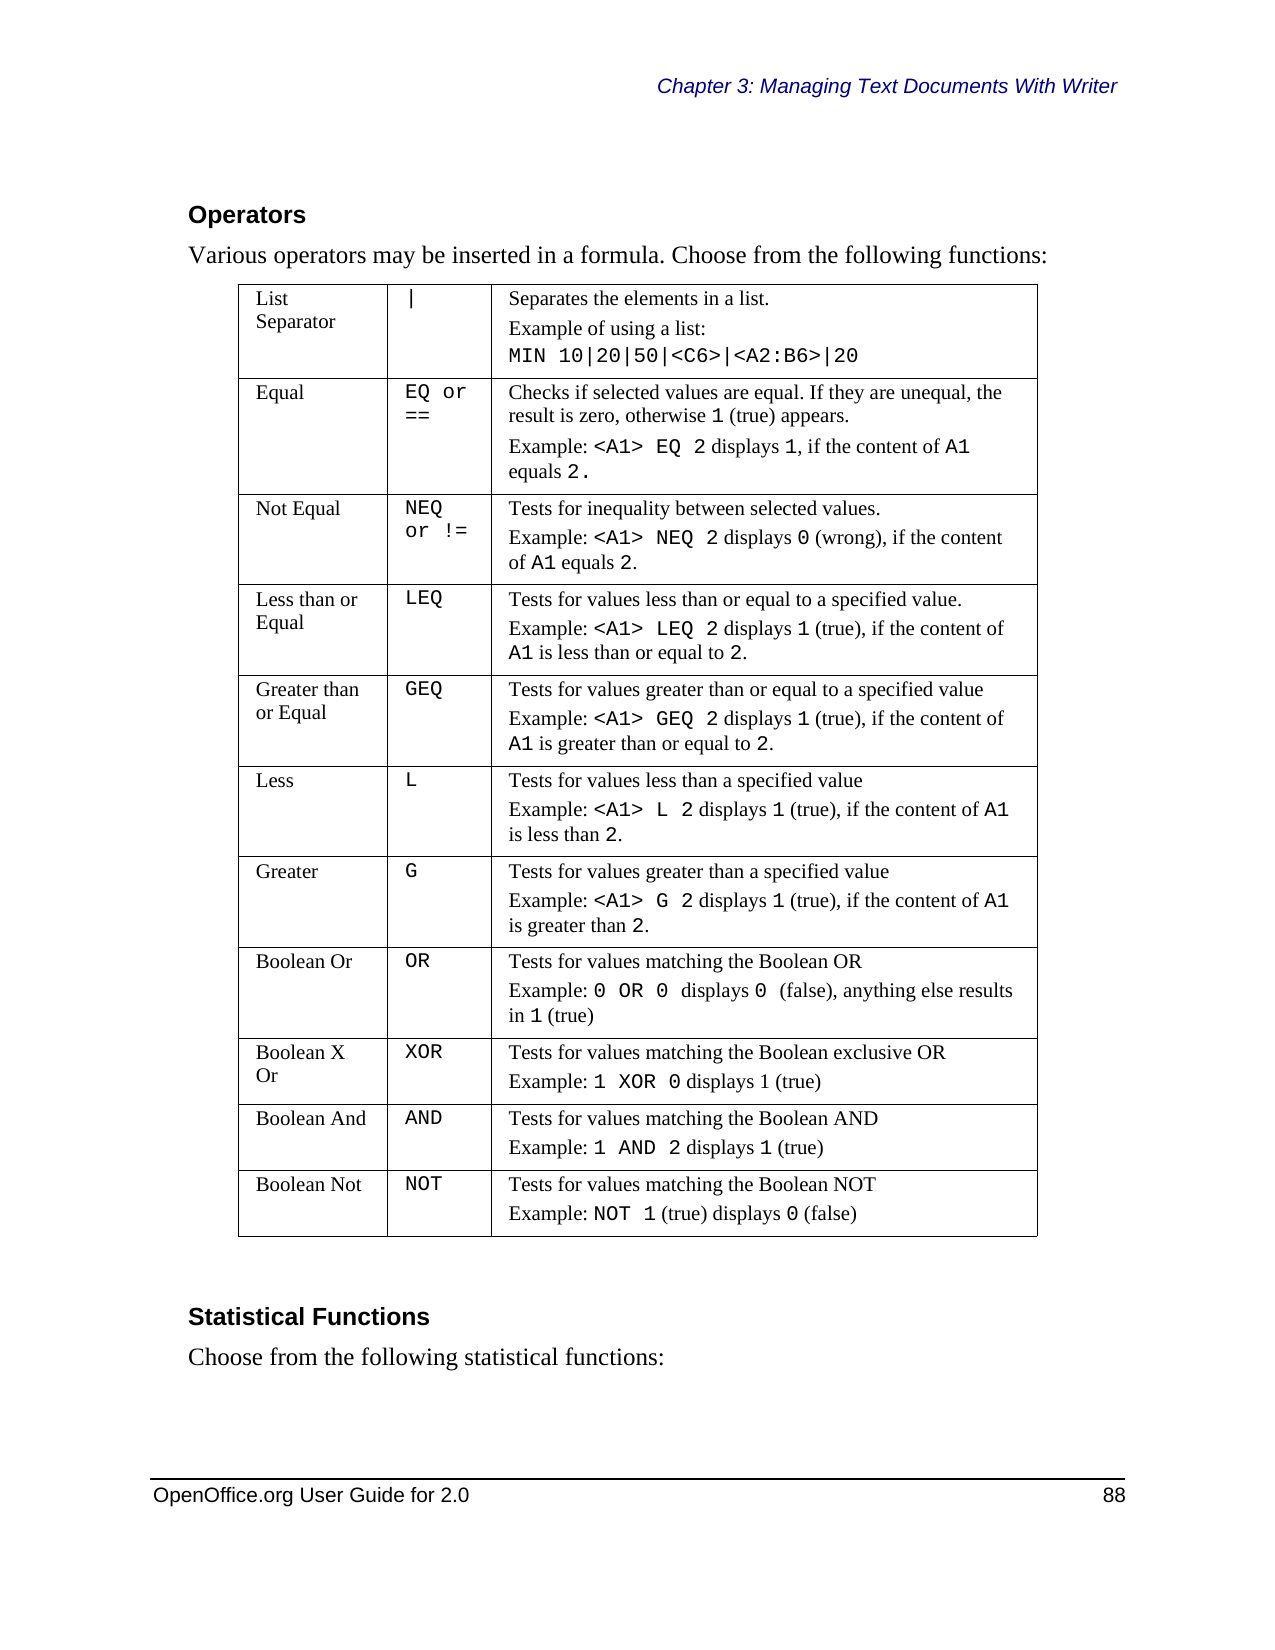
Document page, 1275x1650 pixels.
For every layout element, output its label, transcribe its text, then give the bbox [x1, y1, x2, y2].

table_cell Boolean And [239, 1105, 387, 1170]
table_header List Separator [239, 285, 387, 378]
table_cell Less [239, 767, 387, 856]
table_cell Not Equal [239, 495, 387, 584]
table_cell NEQ or != [388, 495, 491, 584]
table_cell Tests for values less than a specified value Example: <A1> L 2 displays 1 (true), if the content of A1 is less than 2. [492, 767, 1037, 856]
subtitle Statistical Functions [188, 1303, 1125, 1331]
table_cell Tests for values greater than a specified value Example: <A1> G 2 displays 1 (true), if the content of A1 is greater than 2. [492, 857, 1037, 947]
text Various operators may be inserted in a formula. Choose from the following functions: [188, 242, 1125, 269]
table_cell Less than or Equal [239, 585, 387, 675]
table_cell Greater [239, 857, 387, 947]
table_header Separates the elements in a list. Example of using a list: MIN 10|20|50|<C6>|<A2:B6>|20 [492, 285, 1037, 378]
table_cell Boolean X Or [239, 1039, 387, 1104]
table_cell Greater than or Equal [239, 676, 387, 766]
table_cell Equal [239, 379, 387, 493]
table_cell Checks if selected values are equal. If they are unequal, the result is zero, otherwise 1 (true) appears. Example: <A1> EQ 2 displays 1, if the content of A1 equals 2. [492, 379, 1037, 493]
table_cell NOT [388, 1171, 491, 1236]
table_cell LEQ [388, 585, 491, 675]
table_cell XOR [388, 1039, 491, 1104]
table_header | [388, 285, 491, 378]
table_cell Tests for values less than or equal to a specified value. Example: <A1> LEQ 2 displays 1 (true), if the content of A1 is less than or equal to 2. [492, 585, 1037, 675]
table_cell AND [388, 1105, 491, 1170]
subtitle Operators [188, 201, 1125, 229]
table_cell Boolean Not [239, 1171, 387, 1236]
table_cell Tests for values greater than or equal to a specified value Example: <A1> GEQ 2 displays 1 (true), if the content of A1 is greater than or equal to 2. [492, 676, 1037, 766]
table_cell Tests for values matching the Boolean NOT Example: NOT 1 (true) displays 0 (false) [492, 1171, 1037, 1236]
table_cell Tests for values matching the Boolean OR Example: 0 OR 0 displays 0 (false), anything else results in 1 (true) [492, 948, 1037, 1038]
table_cell Tests for values matching the Boolean AND Example: 1 AND 2 displays 1 (true) [492, 1105, 1037, 1170]
text Choose from the following statistical functions: [188, 1343, 1125, 1371]
table_cell G [388, 857, 491, 947]
table_cell Tests for inequality between selected values. Example: <A1> NEQ 2 displays 0 (wrong), if the content of A1 equals 2. [492, 495, 1037, 584]
table_cell OR [388, 948, 491, 1038]
table_cell L [388, 767, 491, 856]
table_cell GEQ [388, 676, 491, 766]
table_cell Tests for values matching the Boolean exclusive OR Example: 1 XOR 0 displays 1 (true) [492, 1039, 1037, 1104]
table_cell EQ or == [388, 379, 491, 493]
table_cell Boolean Or [239, 948, 387, 1038]
